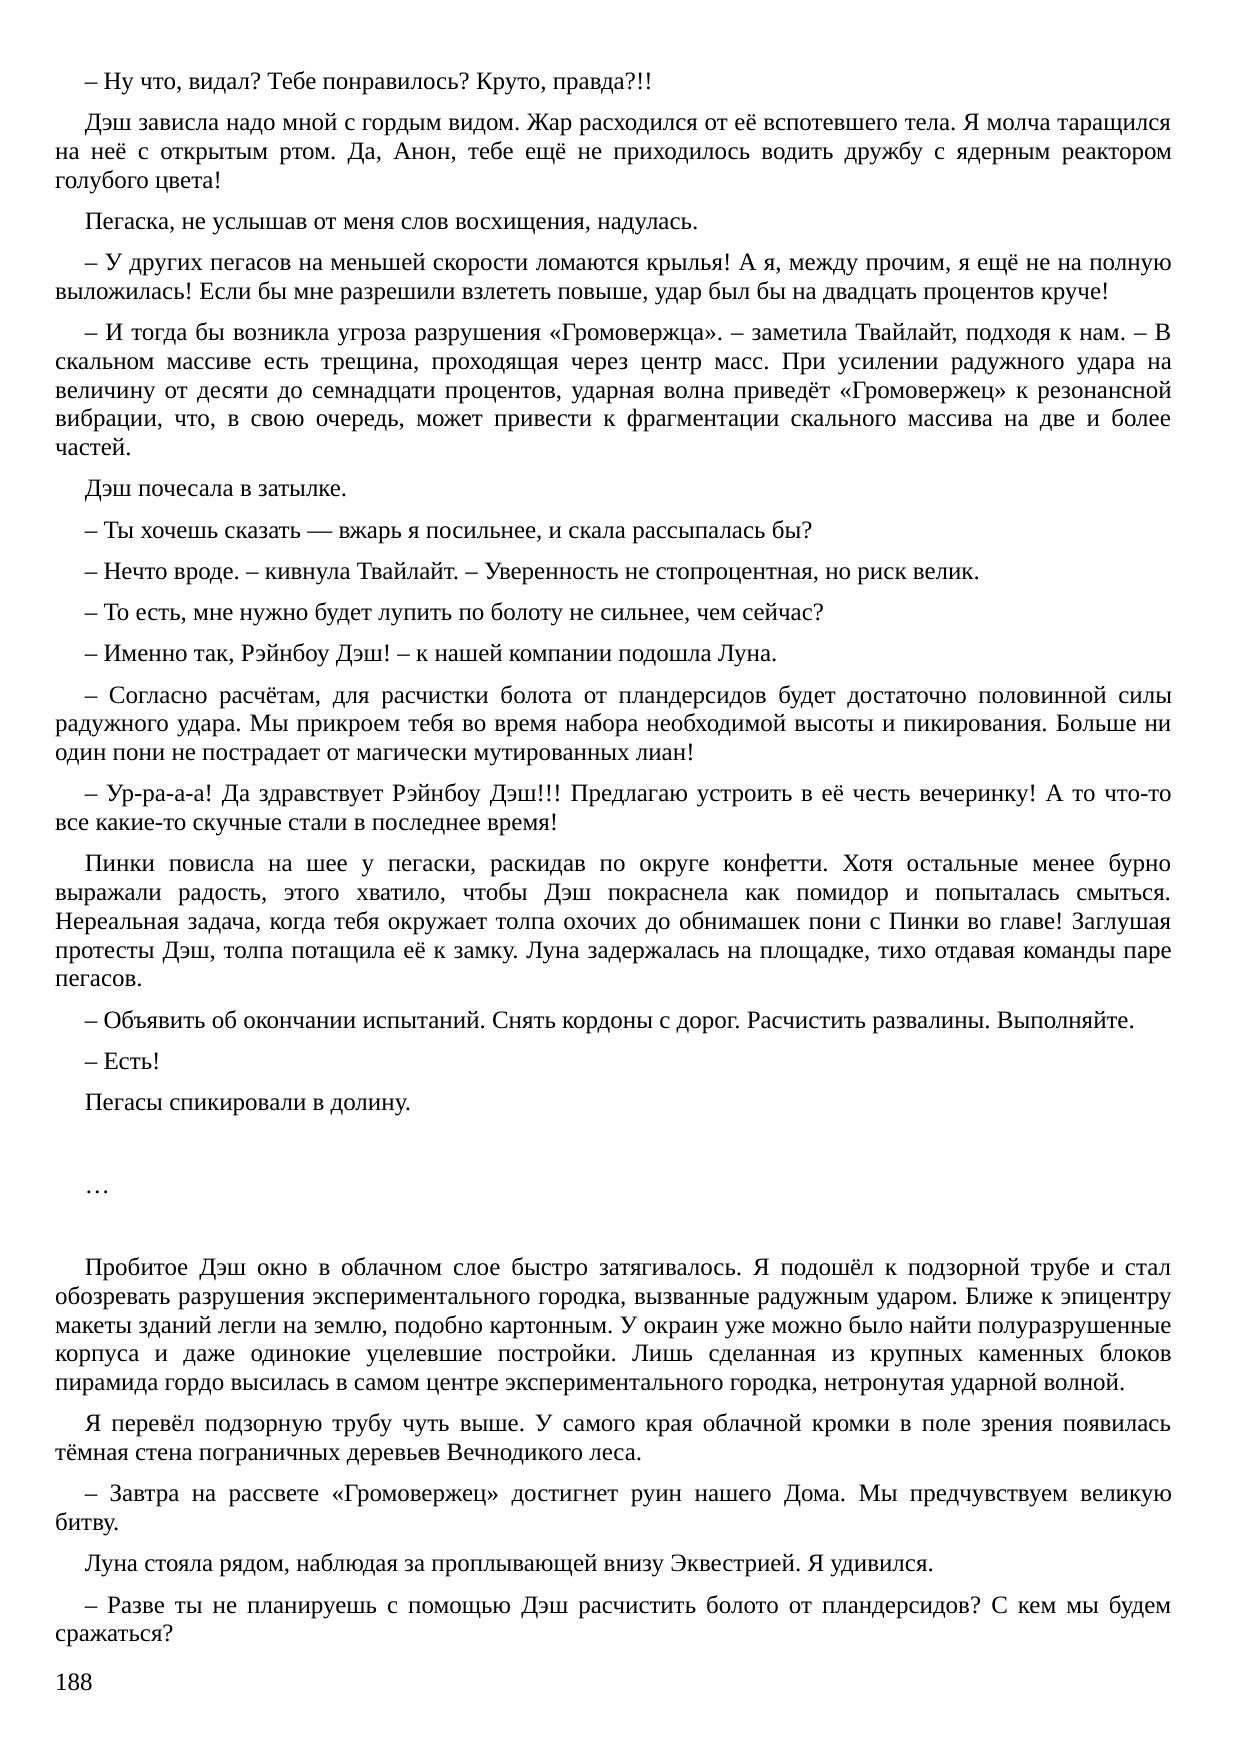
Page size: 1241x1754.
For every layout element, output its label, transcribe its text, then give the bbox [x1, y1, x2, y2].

text – То есть, мне нужно будет лупить по болоту не сильнее, чем сейчас? [55, 597, 1173, 626]
text Я перевёл подзорную трубу чуть выше. У самого края облачной кромки в поле зрения появилась тёмная стена пограничных деревьев Вечнодикого леса. [55, 1408, 1173, 1466]
text Дэш почесала в затылке. [55, 473, 1173, 502]
text – И тогда бы возникла угроза разрушения «Громовержца». – заметила Твайлайт, подходя к нам. – В скальном массиве есть трещина, проходящая через центр масс. При усилении радужного удара на величину от десяти до семнадцати процентов, ударная волна приведёт «Громовержец» к резонансной вибрации, что, в свою очередь, может привести к фрагментации скального массива на две и более частей. [55, 317, 1173, 461]
text – Объявить об окончании испытаний. Снять кордоны с дорог. Расчистить развалины. Выполняйте. [55, 1005, 1173, 1033]
text – У других пегасов на меньшей скорости ломаются крылья! А я, между прочим, я ещё не на полную выложилась! Если бы мне разрешили взлететь повыше, удар был бы на двадцать процентов круче! [55, 247, 1173, 305]
text – Нечто вроде. – кивнула Твайлайт. – Уверенность не стопроцентная, но риск велик. [55, 556, 1173, 585]
text … [55, 1170, 1173, 1198]
text – Ур-ра-а-а! Да здравствует Рэйнбоу Дэш!!! Предлагаю устроить в её честь вечеринку! А то что-то все какие-то скучные стали в последнее время! [55, 778, 1173, 836]
text – Ну что, видал? Тебе понравилось? Круто, правда?!! [55, 66, 1173, 95]
text Пинки повисла на шее у пегаски, раскидав по округе конфетти. Хотя остальные менее бурно выражали радость, этого хватило, чтобы Дэш покраснела как помидор и попыталась смыться. Нереальная задача, когда тебя окружает толпа охочих до обнимашек пони с Пинки во главе! Заглушая протесты Дэш, толпа потащила её к замку. Луна задержалась на площадке, тихо отдавая команды паре пегасов. [55, 848, 1173, 992]
text – Разве ты не планируешь с помощью Дэш расчистить болото от пландерсидов? С кем мы будем сражаться? [55, 1590, 1173, 1647]
text Дэш зависла надо мной с гордым видом. Жар расходился от её вспотевшего тела. Я молча таращился на неё с открытым ртом. Да, Анон, тебе ещё не приходилось водить дружбу с ядерным реактором голубого цвета! [55, 107, 1173, 193]
text – Ты хочешь сказать — вжарь я посильнее, и скала рассыпалась бы? [55, 515, 1173, 543]
text Пегаска, не услышав от меня слов восхищения, надулась. [55, 206, 1173, 235]
text – Завтра на рассвете «Громовержец» достигнет руин нашего Дома. Мы предчувствуем великую битву. [55, 1478, 1173, 1536]
text Пегасы спикировали в долину. [55, 1087, 1173, 1116]
text – Есть! [55, 1046, 1173, 1075]
text Луна стояла рядом, наблюдая за проплывающей внизу Эквестрией. Я удивился. [55, 1548, 1173, 1577]
text – Именно так, Рэйнбоу Дэш! – к нашей компании подошла Луна. [55, 638, 1173, 667]
text Пробитое Дэш окно в облачном слое быстро затягивалось. Я подошёл к подзорной трубе и стал обозревать разрушения экспериментального городка, вызванные радужным ударом. Ближе к эпицентру макеты зданий легли на землю, подобно картонным. У окраин уже можно было найти полуразрушенные корпуса и даже одинокие уцелевшие постройки. Лишь сделанная из крупных каменных блоков пирамида гордо высилась в самом центре экспериментального городка, нетронутая ударной волной. [55, 1252, 1173, 1396]
text – Согласно расчётам, для расчистки болота от пландерсидов будет достаточно половинной силы радужного удара. Мы прикроем тебя во время набора необходимой высоты и пикирования. Больше ни один пони не пострадает от магически мутированных лиан! [55, 680, 1173, 766]
